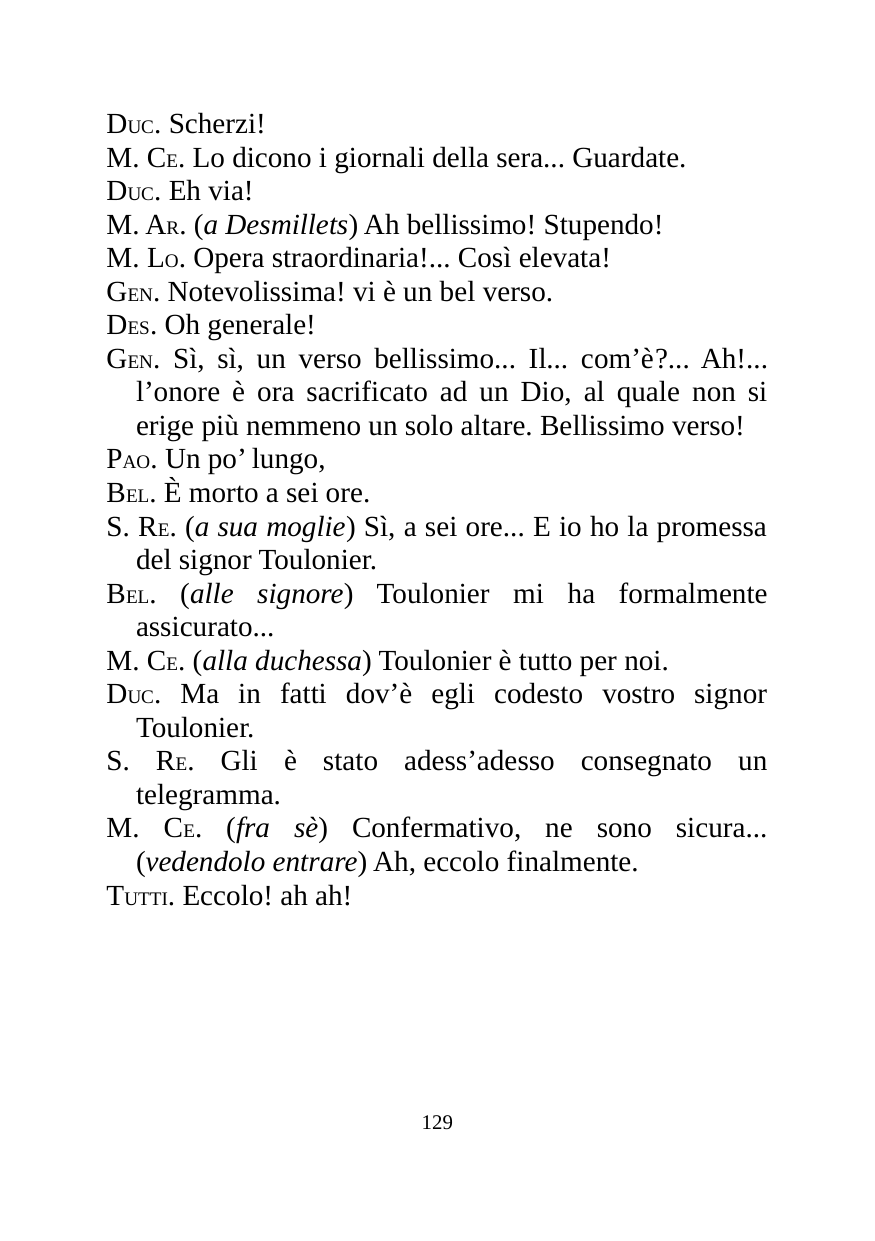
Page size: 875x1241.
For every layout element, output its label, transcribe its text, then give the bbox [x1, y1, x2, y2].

text Duc. Ma in fatti dov’è egli codesto vostro signor Toulonier. [106, 676, 768, 743]
text M. Ce. Lo dicono i giornali della sera... Guardate. [106, 140, 768, 173]
text Duc. Eh via! [106, 173, 768, 207]
text Gen. Notevolissima! vi è un bel verso. [106, 274, 768, 307]
text M. Lo. Opera straordinaria!... Così elevata! [106, 240, 768, 274]
text Bel. È morto a sei ore. [106, 475, 768, 509]
text S. Re. (a sua moglie) Sì, a sei ore... E io ho la promessa del signor Toulonier. [106, 509, 768, 576]
text M. Ar. (a Desmillets) Ah bellissimo! Stupendo! [106, 207, 768, 240]
text Pao. Un po’ lungo, [106, 442, 768, 475]
text Gen. Sì, sì, un verso bellissimo... Il... com’è?... Ah!... l’onore è ora sacrificato ad un Dio, al quale non si erige più nemmeno un solo altare. Bellissimo verso! [106, 341, 768, 442]
text S. Re. Gli è stato adess’adesso consegnato un telegramma. [106, 743, 768, 811]
text Bel. (alle signore) Toulonier mi ha formalmente assicurato... [106, 576, 768, 643]
text M. Ce. (fra sè) Confermativo, ne sono sicura... (vedendolo entrare) Ah, eccolo finalmente. [106, 811, 768, 878]
text Duc. Scherzi! [106, 106, 768, 140]
text M. Ce. (alla duchessa) Toulonier è tutto per noi. [106, 643, 768, 676]
text Tutti. Eccolo! ah ah! [106, 878, 768, 911]
text Des. Oh generale! [106, 307, 768, 341]
